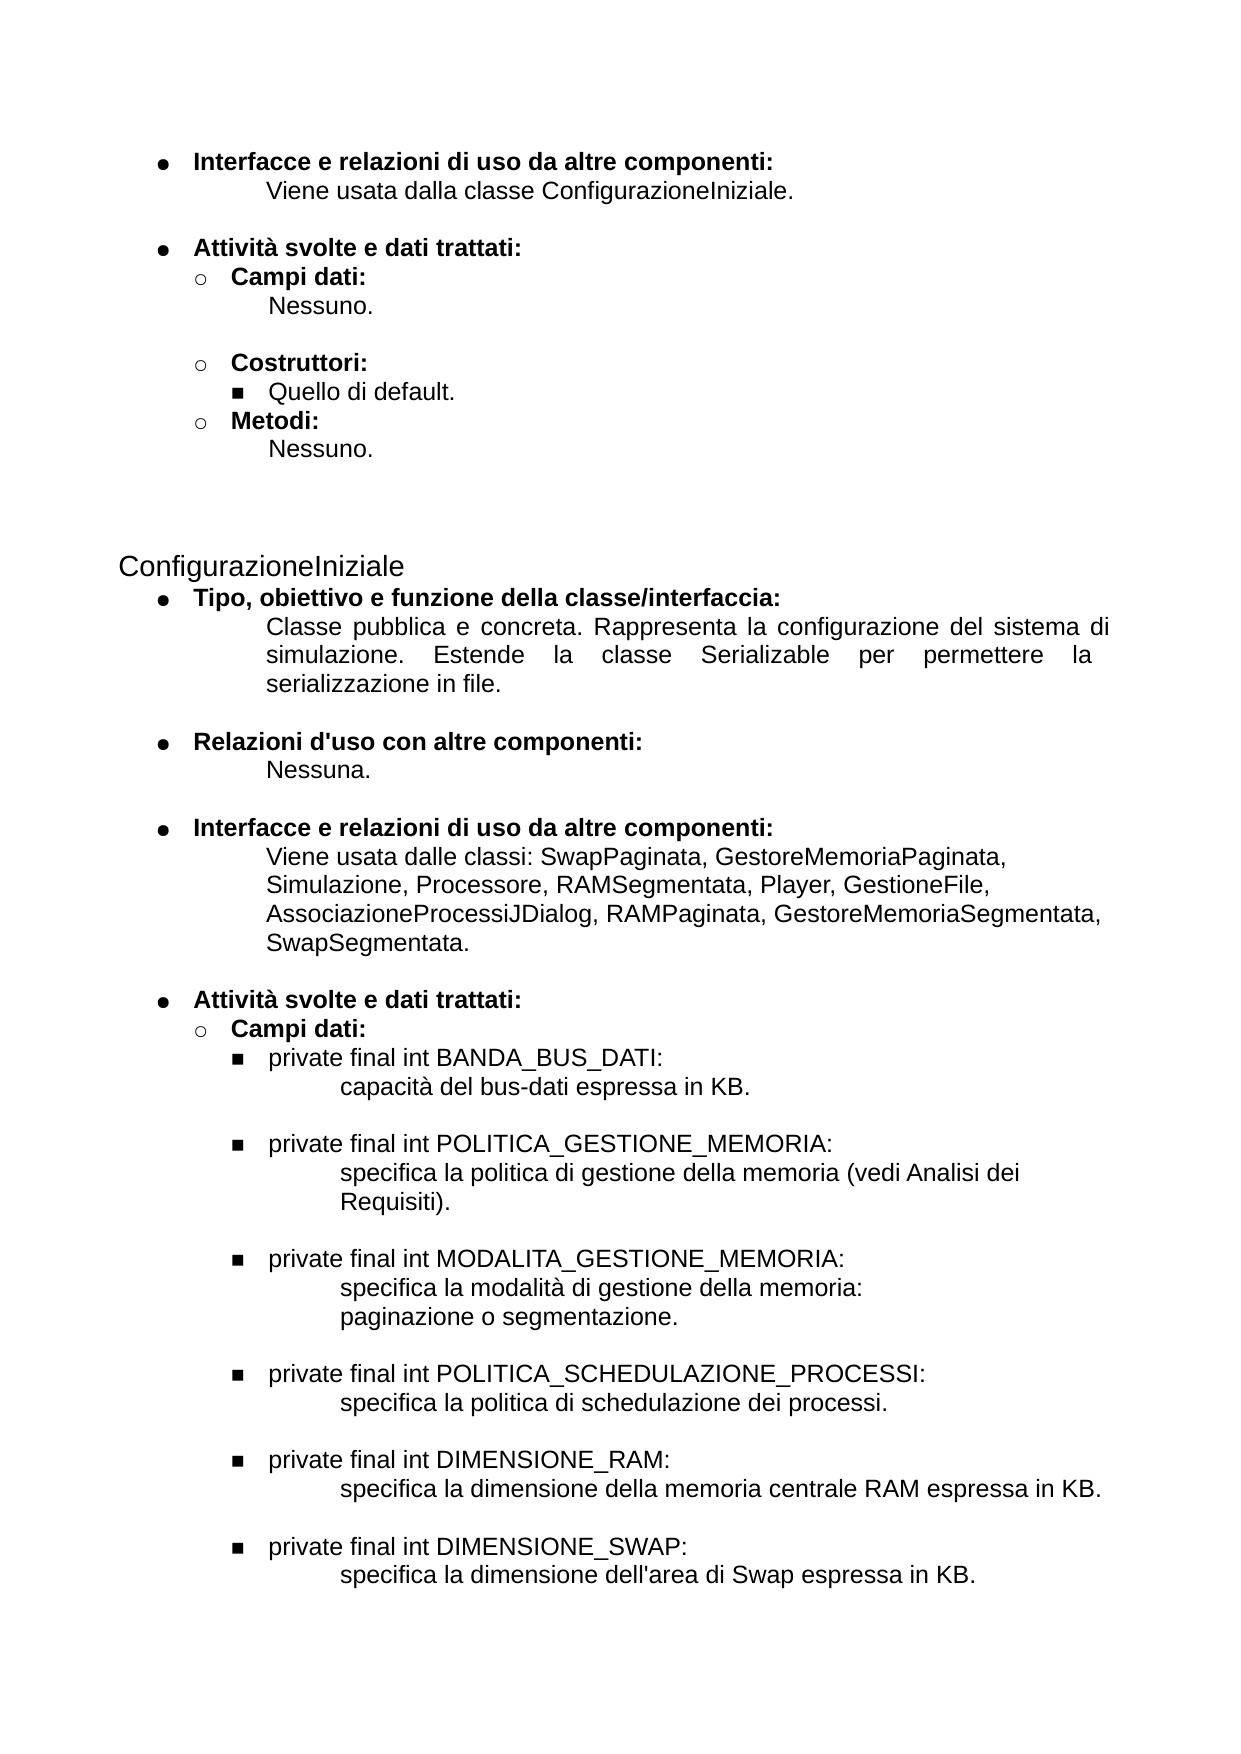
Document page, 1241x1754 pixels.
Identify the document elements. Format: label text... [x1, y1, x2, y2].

list private final int BANDA_BUS_DATI: [231, 1043, 1122, 1072]
list Tipo, obiettivo e funzione della classe/interfaccia: [156, 583, 1122, 612]
list Viene usata dalle classi: SwapPaginata, GestoreMemoriaPaginata, Simulazione, Processore, RAMSegmentata, Player, GestioneFile, AssociazioneProcessiJDialog, RAMPaginata, GestoreMemoriaSegmentata, SwapSegmentata. [156, 842, 1122, 957]
list Classe pubblica e concreta. Rappresenta la configurazione del sistema di simulazione. Estende la classe Serializable per permettere la serializzazione in file. [156, 612, 1122, 698]
text capacità del bus-dati espressa in KB. [118, 1072, 1122, 1100]
text specifica la dimensione della memoria centrale RAM espressa in KB. [118, 1474, 1122, 1503]
list private final int DIMENSIONE_SWAP: [231, 1532, 1122, 1560]
list private final int POLITICA_SCHEDULAZIONE_PROCESSI: [231, 1359, 1122, 1388]
list Relazioni d'uso con altre componenti: [156, 727, 1122, 755]
list Quello di default. [231, 377, 1122, 406]
list private final int MODALITA_GESTIONE_MEMORIA: [231, 1244, 1122, 1273]
text specifica la dimensione dell'area di Swap espressa in KB. [118, 1560, 1122, 1589]
text specifica la politica di schedulazione dei processi. [118, 1388, 1122, 1417]
list Attività svolte e dati trattati: [156, 985, 1122, 1014]
text specifica la modalità di gestione della memoria: paginazione o segmentazione. [118, 1273, 1122, 1330]
list Interfacce e relazioni di uso da altre componenti: [156, 147, 1122, 176]
list Nessuno. [231, 434, 1122, 463]
list Interfacce e relazioni di uso da altre componenti: [156, 813, 1122, 842]
list private final int POLITICA_GESTIONE_MEMORIA: [231, 1129, 1122, 1158]
text ConfigurazioneIniziale [118, 549, 1122, 583]
list Campi dati: [193, 1014, 1122, 1043]
list private final int DIMENSIONE_RAM: [231, 1445, 1122, 1474]
list Nessuno. [231, 291, 1122, 319]
list Metodi: [193, 406, 1122, 434]
list Campi dati: [193, 262, 1122, 291]
list Attività svolte e dati trattati: [156, 233, 1122, 262]
list Nessuna. [156, 755, 1122, 784]
list Viene usata dalla classe ConfigurazioneIniziale. [156, 176, 1122, 204]
list Costruttori: [193, 348, 1122, 377]
text specifica la politica di gestione della memoria (vedi Analisi dei Requisiti). [118, 1158, 1122, 1215]
